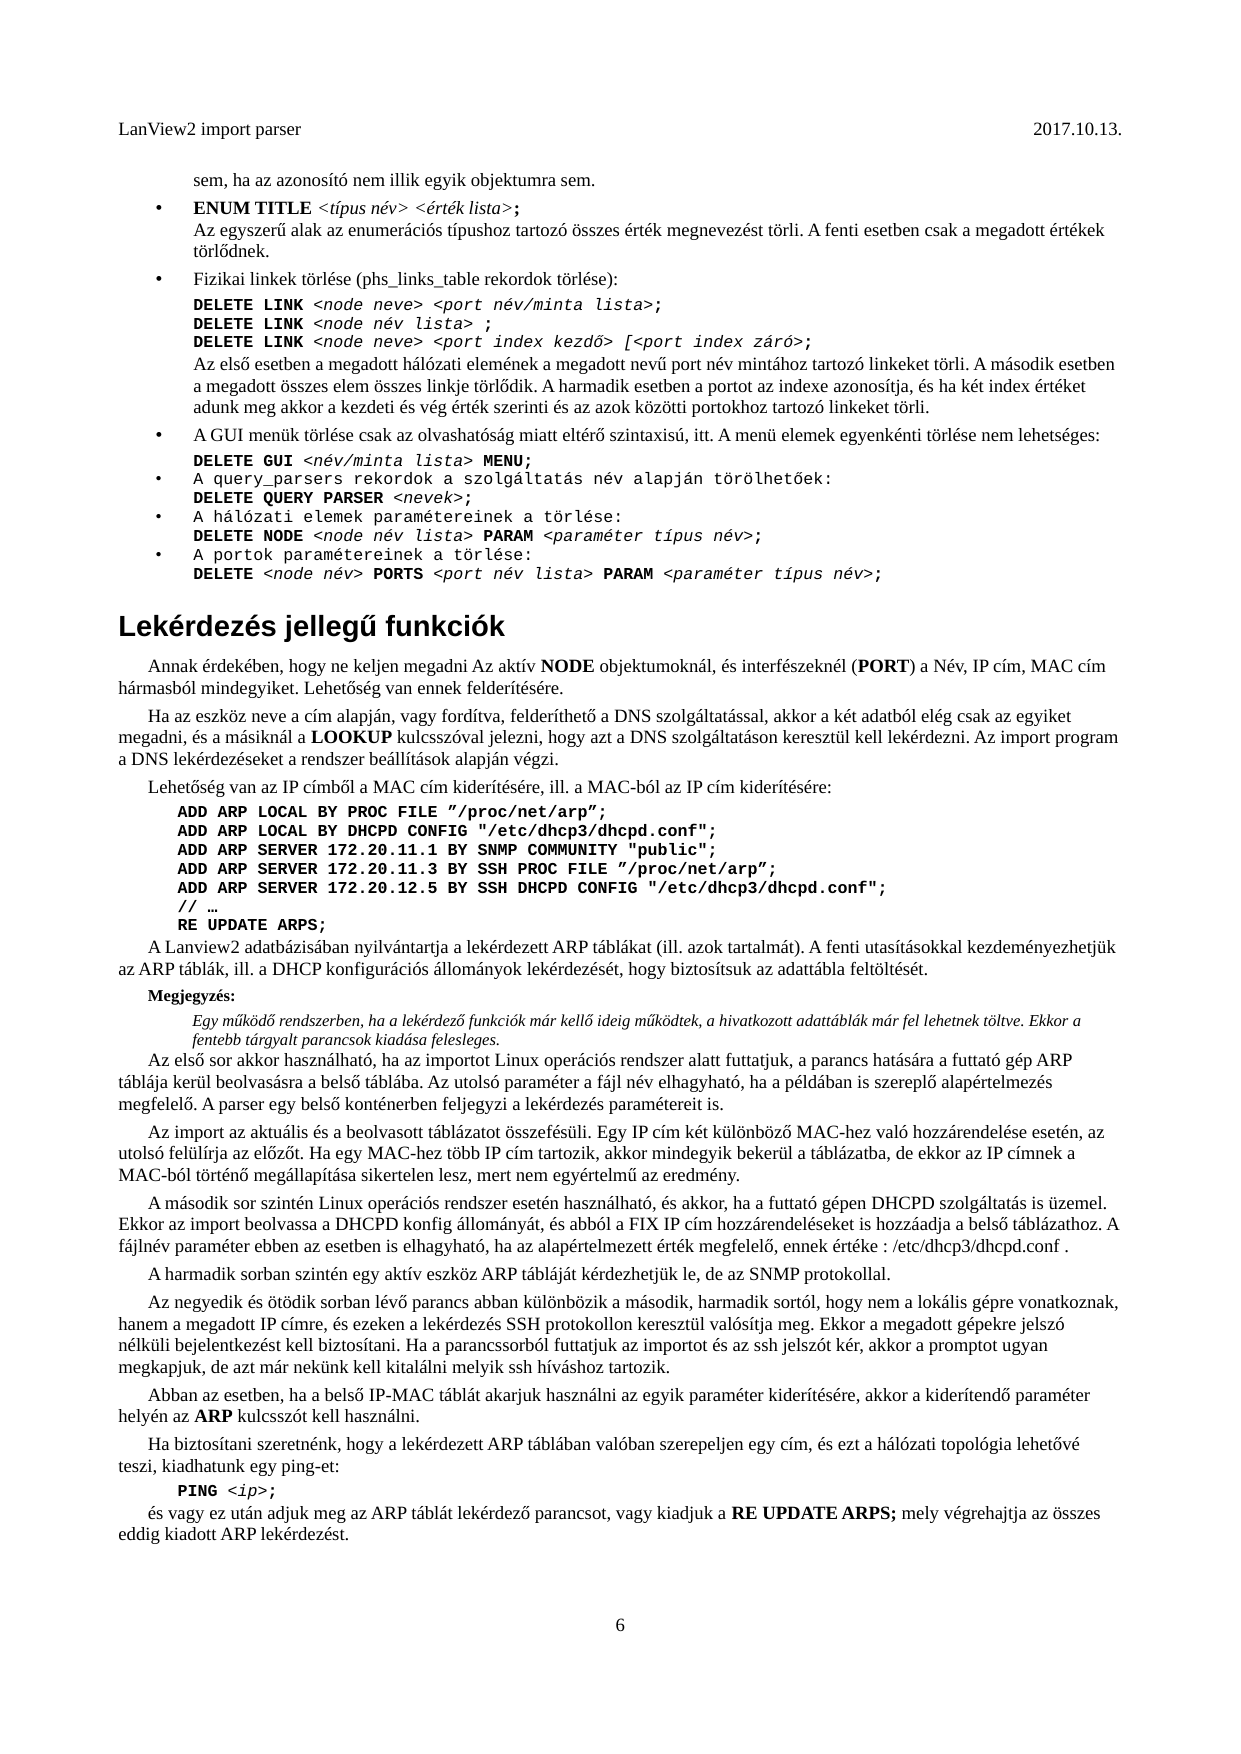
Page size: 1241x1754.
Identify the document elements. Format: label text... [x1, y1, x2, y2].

list A GUI menük törlése csak az olvashatóság miatt eltérő szintaxisú, itt. A menü elemek egyenkénti törlése nem lehetséges: [156, 424, 1122, 446]
text PING <ip>; [177, 1483, 1122, 1502]
list A hálózati elemek paramétereinek a törlése: DELETE NODE <node név lista> PARAM <paraméter típus név>; [156, 509, 1122, 546]
text ADD ARP SERVER 172.20.12.5 BY SSH DHCPD CONFIG "/etc/dhcp3/dhcpd.conf"; [177, 879, 1122, 898]
list Az első esetben a megadott hálózati elemének a megadott nevű port név mintához tartozó linkeket törli. A második esetben a megadott összes elem összes linkje törlődik. A harmadik esetben a portot az indexe azonosítja, és ha két index értéket adunk meg akkor a kezdeti és vég érték szerinti és az azok közötti portokhoz tartozó linkeket törli. [156, 353, 1122, 418]
text ADD ARP LOCAL BY DHCPD CONFIG "/etc/dhcp3/dhcpd.conf"; [177, 823, 1122, 842]
text Az első sor akkor használható, ha az importot Linux operációs rendszer alatt futtatjuk, a parancs hatására a futtató gép ARP táblája kerül beolvasásra a belső táblába. Az utolsó paraméter a fájl név elhagyható, ha a példában is szereplő alapértelmezés megfelelő. A parser egy belső konténerben feljegyzi a lekérdezés paramétereit is. [118, 1049, 1122, 1114]
list A query_parsers rekordok a szolgáltatás név alapján törölhetőek: DELETE QUERY PARSER <nevek>; [156, 471, 1122, 509]
text Annak érdekében, hogy ne keljen megadni Az aktív NODE objektumoknál, és interfészeknél (PORT) a Név, IP cím, MAC cím hármasból mindegyiket. Lehetőség van ennek felderítésére. [118, 655, 1122, 698]
list A portok paramétereinek a törlése: DELETE <node név> PORTS <port név lista> PARAM <paraméter típus név>; [156, 546, 1122, 584]
text ADD ARP SERVER 172.20.11.3 BY SSH PROC FILE ”/proc/net/arp”; [177, 860, 1122, 879]
text Megjegyzés: [118, 985, 1122, 1004]
text // … [177, 898, 1122, 917]
list sem, ha az azonosító nem illik egyik objektumra sem. [156, 169, 1122, 191]
list ENUM TITLE <típus név> <érték lista>; Az egyszerű alak az enumerációs típushoz tartozó összes érték megnevezést törli. A fenti esetben csak a megadott értékek törlődnek. [156, 197, 1122, 262]
text Lehetőség van az IP címből a MAC cím kiderítésére, ill. a MAC-ból az IP cím kiderítésére: [118, 776, 1122, 797]
text A Lanview2 adatbázisában nyilvántartja a lekérdezett ARP táblákat (ill. azok tartalmát). A fenti utasításokkal kezdeményezhetjük az ARP táblák, ill. a DHCP konfigurációs állományok lekérdezését, hogy biztosítsuk az adattábla feltöltését. [118, 936, 1122, 979]
text és vagy ez után adjuk meg az ARP táblát lekérdező parancsot, vagy kiadjuk a RE UPDATE ARPS; mely végrehajtja az összes eddig kiadott ARP lekérdezést. [118, 1502, 1122, 1545]
text A második sor szintén Linux operációs rendszer esetén használható, és akkor, ha a futtató gépen DHCPD szolgáltatás is üzemel. Ekkor az import beolvassa a DHCPD konfig állományát, és abból a FIX IP cím hozzárendeléseket is hozzáadja a belső táblázathoz. A fájlnév paraméter ebben az esetben is elhagyható, ha az alapértelmezett érték megfelelő, ennek értéke : /etc/dhcp3/dhcpd.conf . [118, 1192, 1122, 1256]
list DELETE LINK <node neve> <port név/minta lista>; [156, 296, 1122, 315]
text RE UPDATE ARPS; [177, 917, 1122, 936]
text ADD ARP SERVER 172.20.11.1 BY SNMP COMMUNITY "public"; [177, 842, 1122, 860]
text A harmadik sorban szintén egy aktív eszköz ARP tábláját kérdezhetjük le, de az SNMP protokollal. [118, 1263, 1122, 1284]
list DELETE GUI <név/minta lista> MENU; [156, 452, 1122, 471]
text Az negyedik és ötödik sorban lévő parancs abban különbözik a második, harmadik sortól, hogy nem a lokális gépre vonatkoznak, hanem a megadott IP címre, és ezeken a lekérdezés SSH protokollon keresztül valósítja meg. Ekkor a megadott gépekre jelszó nélküli bejelentkezést kell biztosítani. Ha a parancssorból futtatjuk az importot és az ssh jelszót kér, akkor a promptot ugyan megkapjuk, de azt már nekünk kell kitalálni melyik ssh híváshoz tartozik. [118, 1291, 1122, 1377]
list DELETE LINK <node neve> <port index kezdő> [<port index záró>; [156, 334, 1122, 353]
text Egy működő rendszerben, ha a lekérdező funkciók már kellő ideig működtek, a hivatkozott adattáblák már fel lehetnek töltve. Ekkor a fentebb tárgyalt parancsok kiadása felesleges. [192, 1011, 1122, 1049]
text Ha az eszköz neve a cím alapján, vagy fordítva, felderíthető a DNS szolgáltatással, akkor a két adatból elég csak az egyiket megadni, és a másiknál a LOOKUP kulcsszóval jelezni, hogy azt a DNS szolgáltatáson keresztül kell lekérdezni. Az import program a DNS lekérdezéseket a rendszer beállítások alapján végzi. [118, 705, 1122, 769]
text Abban az esetben, ha a belső IP-MAC táblát akarjuk használni az egyik paraméter kiderítésére, akkor a kiderítendő paraméter helyén az ARP kulcsszót kell használni. [118, 1383, 1122, 1427]
subtitle Lekérdezés jellegű funkciók [118, 609, 1122, 643]
list DELETE LINK <node név lista> ; [156, 315, 1122, 334]
list Fizikai linkek törlése (phs_links_table rekordok törlése): [156, 268, 1122, 290]
text Az import az aktuális és a beolvasott táblázatot összefésüli. Egy IP cím két különböző MAC-hez való hozzárendelése esetén, az utolsó felülírja az előzőt. Ha egy MAC-hez több IP cím tartozik, akkor mindegyik bekerül a táblázatba, de ekkor az IP címnek a MAC-ból történő megállapítása sikertelen lesz, mert nem egyértelmű az eredmény. [118, 1121, 1122, 1185]
text Ha biztosítani szeretnénk, hogy a lekérdezett ARP táblában valóban szerepeljen egy cím, és ezt a hálózati topológia lehetővé teszi, kiadhatunk egy ping-et: [118, 1433, 1122, 1476]
text ADD ARP LOCAL BY PROC FILE ”/proc/net/arp”; [177, 804, 1122, 823]
